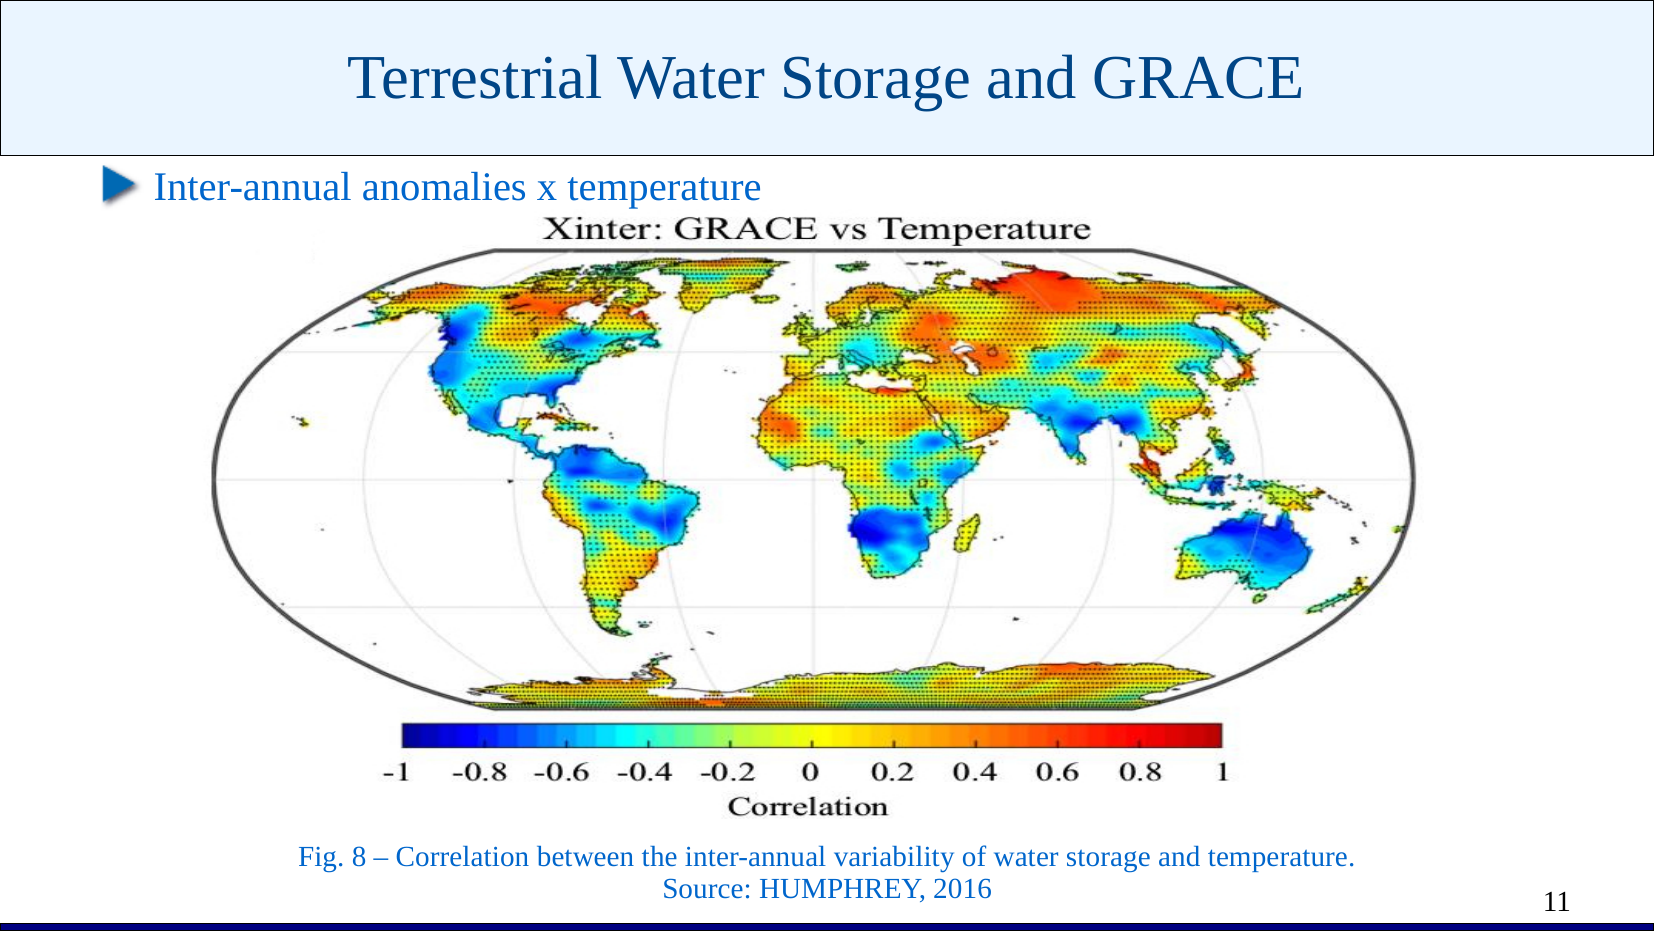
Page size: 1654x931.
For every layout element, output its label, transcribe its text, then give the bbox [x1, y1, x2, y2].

text_box Fig. 8 – Correlation between the inter-annual variability of water storage and temperature. Source: HUMPHREY, 2016 [283, 832, 1372, 931]
picture [201, 209, 1424, 820]
list Inter-annual anomalies x temperature [82, 164, 1571, 768]
title Terrestrial Water Storage and GRACE [82, 4, 1571, 151]
